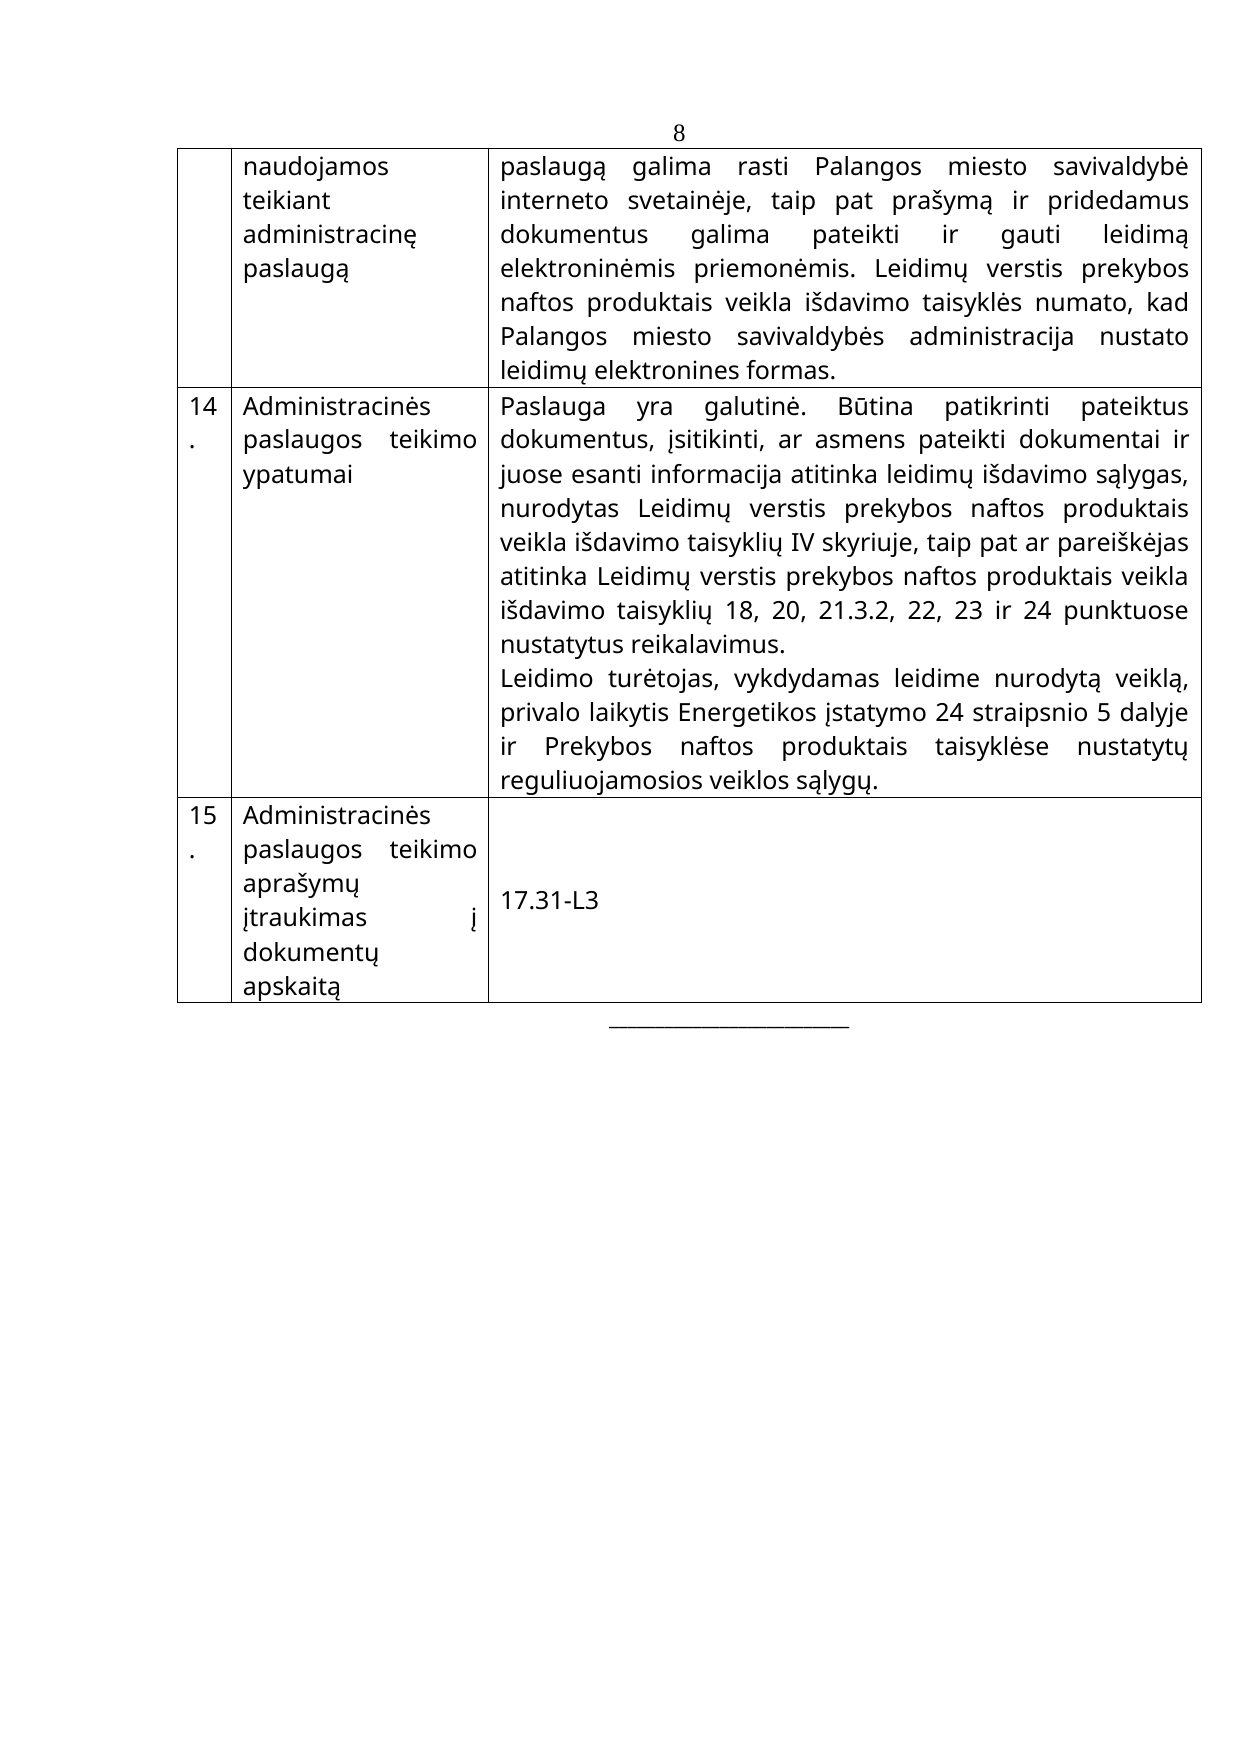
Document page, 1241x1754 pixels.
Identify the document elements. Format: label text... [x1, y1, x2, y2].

table_cell 15. [178, 798, 231, 1002]
table_cell Administracinės paslaugos teikimo ypatumai [232, 388, 488, 797]
table_cell 17.31-L3 [489, 798, 1201, 1002]
table_cell [178, 149, 231, 387]
table_cell paslaugą galima rasti Palangos miesto savivaldybė interneto svetainėje, taip pat prašymą ir pridedamus dokumentus galima pateikti ir gauti leidimą elektroninėmis priemonėmis. Leidimų verstis prekybos naftos produktais veikla išdavimo taisyklės numato, kad Palangos miesto savivaldybės administracija nustato leidimų elektronines formas. [489, 149, 1201, 387]
text __________________________ [277, 1003, 1181, 1032]
table_cell naudojamos teikiant administracinę paslaugą [232, 149, 488, 387]
table_cell Paslauga yra galutinė. Būtina patikrinti pateiktus dokumentus, įsitikinti, ar asmens pateikti dokumentai ir juose esanti informacija atitinka leidimų išdavimo sąlygas, nurodytas Leidimų verstis prekybos naftos produktais veikla išdavimo taisyklių IV skyriuje, taip pat ar pareiškėjas atitinka Leidimų verstis prekybos naftos produktais veikla išdavimo taisyklių 18, 20, 21.3.2, 22, 23 ir 24 punktuose nustatytus reikalavimus. Leidimo turėtojas, vykdydamas leidime nurodytą veiklą, privalo laikytis Energetikos įstatymo 24 straipsnio 5 dalyje ir Prekybos naftos produktais taisyklėse nustatytų reguliuojamosios veiklos sąlygų. [489, 388, 1201, 797]
table_cell Administracinės paslaugos teikimo aprašymų įtraukimas į dokumentų apskaitą [232, 798, 488, 1002]
table_cell 14. [178, 388, 231, 797]
